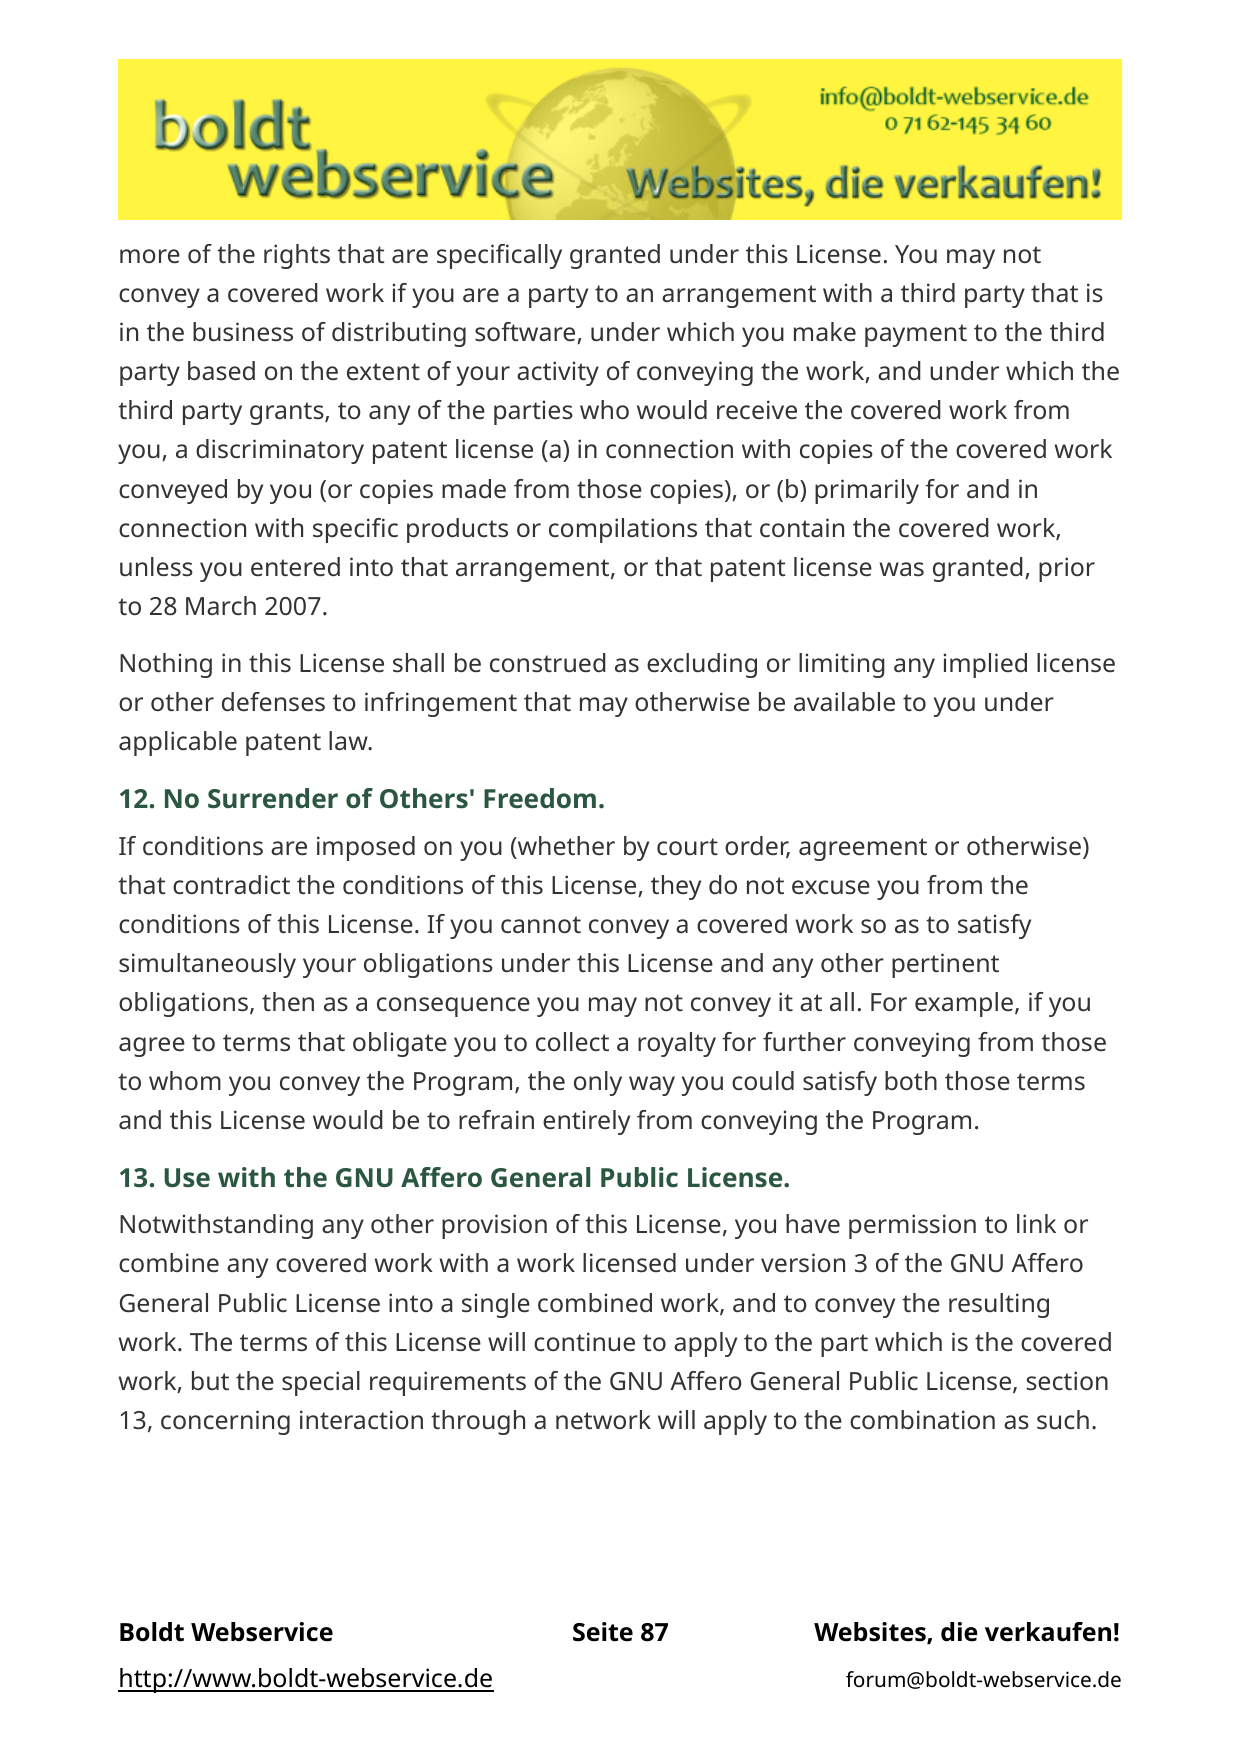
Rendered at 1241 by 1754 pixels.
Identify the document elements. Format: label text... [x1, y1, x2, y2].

picture [118, 59, 1123, 220]
subtitle 12. No Surrender of Others' Freedom. [118, 781, 1122, 817]
text more of the rights that are specifically granted under this License. You may not convey a covered work if you are a party to an arrangement with a third party that is in the business of distributing software, under which you make payment to the third party based on the extent of your activity of conveying the work, and under which the third party grants, to any of the parties who would receive the covered work from you, a discriminatory patent license (a) in connection with copies of the covered work conveyed by you (or copies made from those copies), or (b) primarily for and in connection with specific products or compilations that contain the covered work, unless you entered into that arrangement, or that patent license was granted, prior to 28 March 2007. [118, 236, 1122, 623]
subtitle 13. Use with the GNU Affero General Public License. [118, 1159, 1122, 1195]
text If conditions are imposed on you (whether by court order, agreement or otherwise) that contradict the conditions of this License, they do not excuse you from the conditions of this License. If you cannot convey a covered work so as to satisfy simultaneously your obligations under this License and any other pertinent obligations, then as a consequence you may not convey it at all. For example, if you agree to terms that obligate you to collect a royalty for further conveying from those to whom you convey the Program, the only way you could satisfy both those terms and this License would be to refrain entirely from conveying the Program. [118, 828, 1122, 1137]
text Notwithstanding any other provision of this License, you have permission to link or combine any covered work with a work licensed under version 3 of the GNU Affero General Public License into a single combined work, and to convey the resulting work. The terms of this License will continue to apply to the part which is the covered work, but the special requirements of the GNU Affero General Public License, section 13, concerning interaction through a network will apply to the combination as such. [118, 1207, 1122, 1437]
text Nothing in this License shall be construed as excluding or limiting any implied license or other defenses to infringement that may otherwise be available to you under applicable patent law. [118, 646, 1122, 758]
